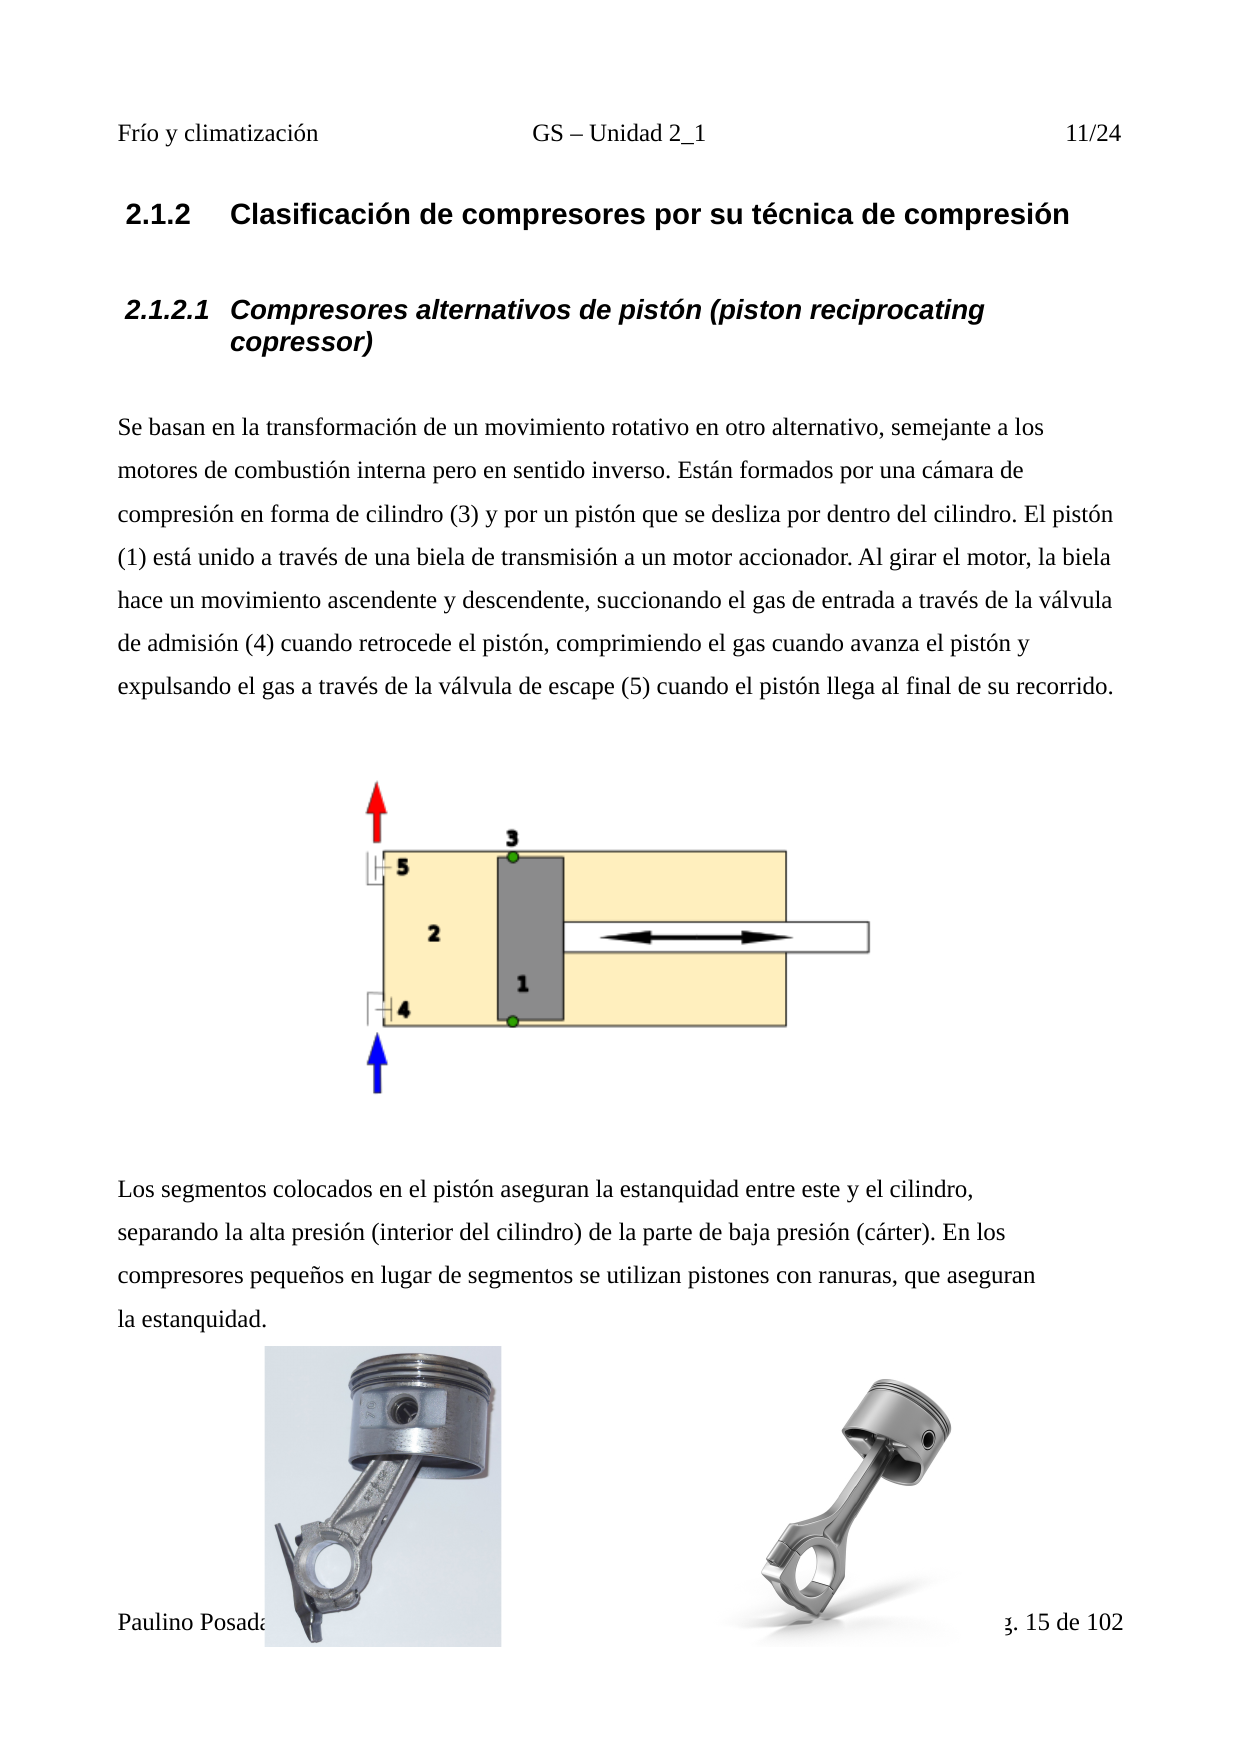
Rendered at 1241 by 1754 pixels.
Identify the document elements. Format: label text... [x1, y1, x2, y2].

text compresores pequeños en lugar de segmentos se utilizan pistones con ranuras, que aseguran [117, 1261, 1123, 1289]
subtitle Clasificación de compresores por su técnica de compresión [117, 197, 1123, 231]
subtitle Compresores alternativos de pistón (piston reciprocating copressor) [117, 293, 1123, 357]
text Se basan en la transformación de un movimiento rotativo en otro alternativo, semejante a los motores de combustión interna pero en sentido inverso. Están formados por una cámara de compresión en forma de cilindro (3) y por un pistón que se desliza por dentro del cilindro. El pistón (1) está unido a través de una biela de transmisión a un motor accionador. Al girar el motor, la biela hace un movimiento ascendente y descendente, succionando el gas de entrada a través de la válvula de admisión (4) cuando retrocede el pistón, comprimiendo el gas cuando avanza el pistón y expulsando el gas a través de la válvula de escape (5) cuando el pistón llega al final de su recorrido. [117, 412, 1123, 700]
picture [705, 1346, 1006, 1647]
text Los segmentos colocados en el pistón aseguran la estanquidad entre este y el cilindro, [117, 1174, 1123, 1203]
text la estanquidad. [117, 1304, 1123, 1332]
text separando la alta presión (interior del cilindro) de la parte de baja presión (cárter). En los [117, 1217, 1123, 1246]
picture [264, 1346, 502, 1647]
picture [361, 773, 878, 1103]
